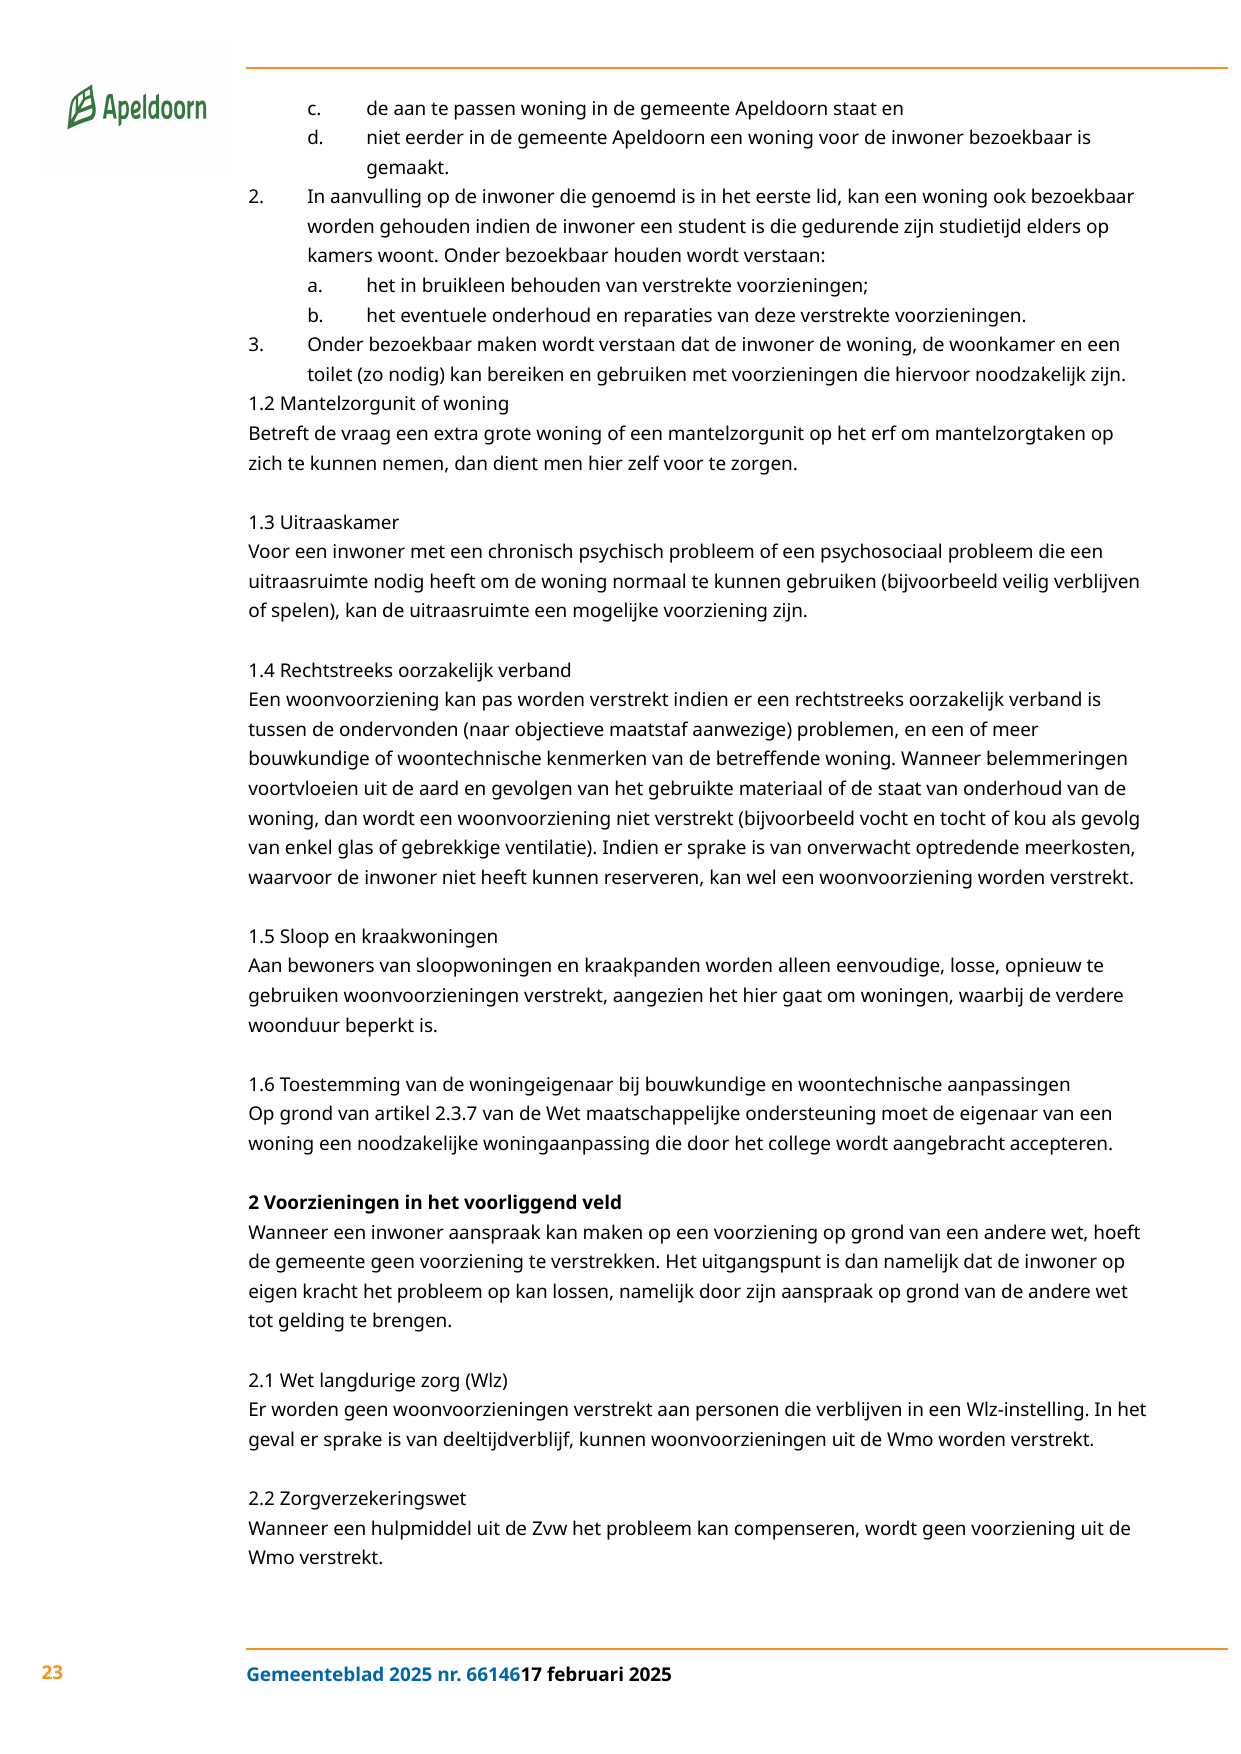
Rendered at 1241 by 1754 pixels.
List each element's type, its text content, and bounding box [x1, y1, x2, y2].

text Voor een inwoner met een chronisch psychisch probleem of een psychosociaal probleem die een uitraasruimte nodig heeft om de woning normaal te kunnen gebruiken (bijvoorbeeld veilig verblijven of spelen), kan de uitraasruimte een mogelijke voorziening zijn. [248, 538, 1152, 623]
list In aanvulling op de inwoner die genoemd is in het eerste lid, kan een woning ook bezoekbaar worden gehouden indien de inwoner een student is die gedurende zijn studietijd elders op kamers woont. Onder bezoekbaar houden wordt verstaan: [248, 183, 1152, 268]
text Wanneer een inwoner aanspraak kan maken op een voorziening op grond van een andere wet, hoeft de gemeente geen voorziening te verstrekken. Het uitgangspunt is dan namelijk dat de inwoner op eigen kracht het probleem op kan lossen, namelijk door zijn aanspraak op grond van de andere wet tot gelding te brengen. [248, 1219, 1152, 1333]
text Betreft de vraag een extra grote woning of een mantelzorgunit op het erf om mantelzorgtaken op zich te kunnen nemen, dan dient men hier zelf voor te zorgen. [248, 420, 1152, 476]
list niet eerder in de gemeente Apeldoorn een woning voor de inwoner bezoekbaar is gemaakt. [307, 124, 1152, 180]
text Een woonvoorziening kan pas worden verstrekt indien er een rechtstreeks oorzakelijk verband is tussen de ondervonden (naar objectieve maatstaf aanwezige) problemen, en een of meer bouwkundige of woontechnische kenmerken van de betreffende woning. Wanneer belemmeringen voortvloeien uit de aard en gevolgen van het gebruikte materiaal of de staat van onderhoud van de woning, dan wordt een woonvoorziening niet verstrekt (bijvoorbeeld vocht en tocht of kou als gevolg van enkel glas of gebrekkige ventilatie). Indien er sprake is van onverwacht optredende meerkosten, waarvoor de inwoner niet heeft kunnen reserveren, kan wel een woonvoorziening worden verstrekt. [248, 686, 1152, 890]
list het in bruikleen behouden van verstrekte voorzieningen; [307, 272, 1152, 298]
text 2.2 Zorgverzekeringswet [248, 1485, 1152, 1511]
text 2.1 Wet langdurige zorg (Wlz) [248, 1367, 1152, 1393]
text Er worden geen woonvoorzieningen verstrekt aan personen die verblijven in een Wlz-instelling. In het geval er sprake is van deeltijdverblijf, kunnen woonvoorzieningen uit de Wmo worden verstrekt. [248, 1396, 1152, 1452]
picture [41, 47, 231, 172]
list Onder bezoekbaar maken wordt verstaan dat de inwoner de woning, de woonkamer en een toilet (zo nodig) kan bereiken en gebruiken met voorzieningen die hiervoor noodzakelijk zijn. [248, 331, 1152, 387]
text 1.2 Mantelzorgunit of woning [248, 391, 1152, 416]
text 1.6 Toestemming van de woningeigenaar bij bouwkundige en woontechnische aanpassingen [248, 1071, 1152, 1097]
text Aan bewoners van sloopwoningen en kraakpanden worden alleen eenvoudige, losse, opnieuw te gebruiken woonvoorzieningen verstrekt, aangezien het hier gaat om woningen, waarbij de verdere woonduur beperkt is. [248, 953, 1152, 1038]
text Wanneer een hulpmiddel uit de Zvw het probleem kan compenseren, wordt geen voorziening uit de Wmo verstrekt. [248, 1515, 1152, 1570]
text 1.5 Sloop en kraakwoningen [248, 923, 1152, 949]
list de aan te passen woning in de gemeente Apeldoorn staat en [307, 95, 1152, 121]
text 2 Voorzieningen in het voorliggend veld [248, 1189, 1152, 1215]
text 1.3 Uitraaskamer [248, 509, 1152, 535]
text 1.4 Rechtstreeks oorzakelijk verband [248, 657, 1152, 683]
list het eventuele onderhoud en reparaties van deze verstrekte voorzieningen. [307, 302, 1152, 328]
text Op grond van artikel 2.3.7 van de Wet maatschappelijke ondersteuning moet de eigenaar van een woning een noodzakelijke woningaanpassing die door het college wordt aangebracht accepteren. [248, 1101, 1152, 1156]
